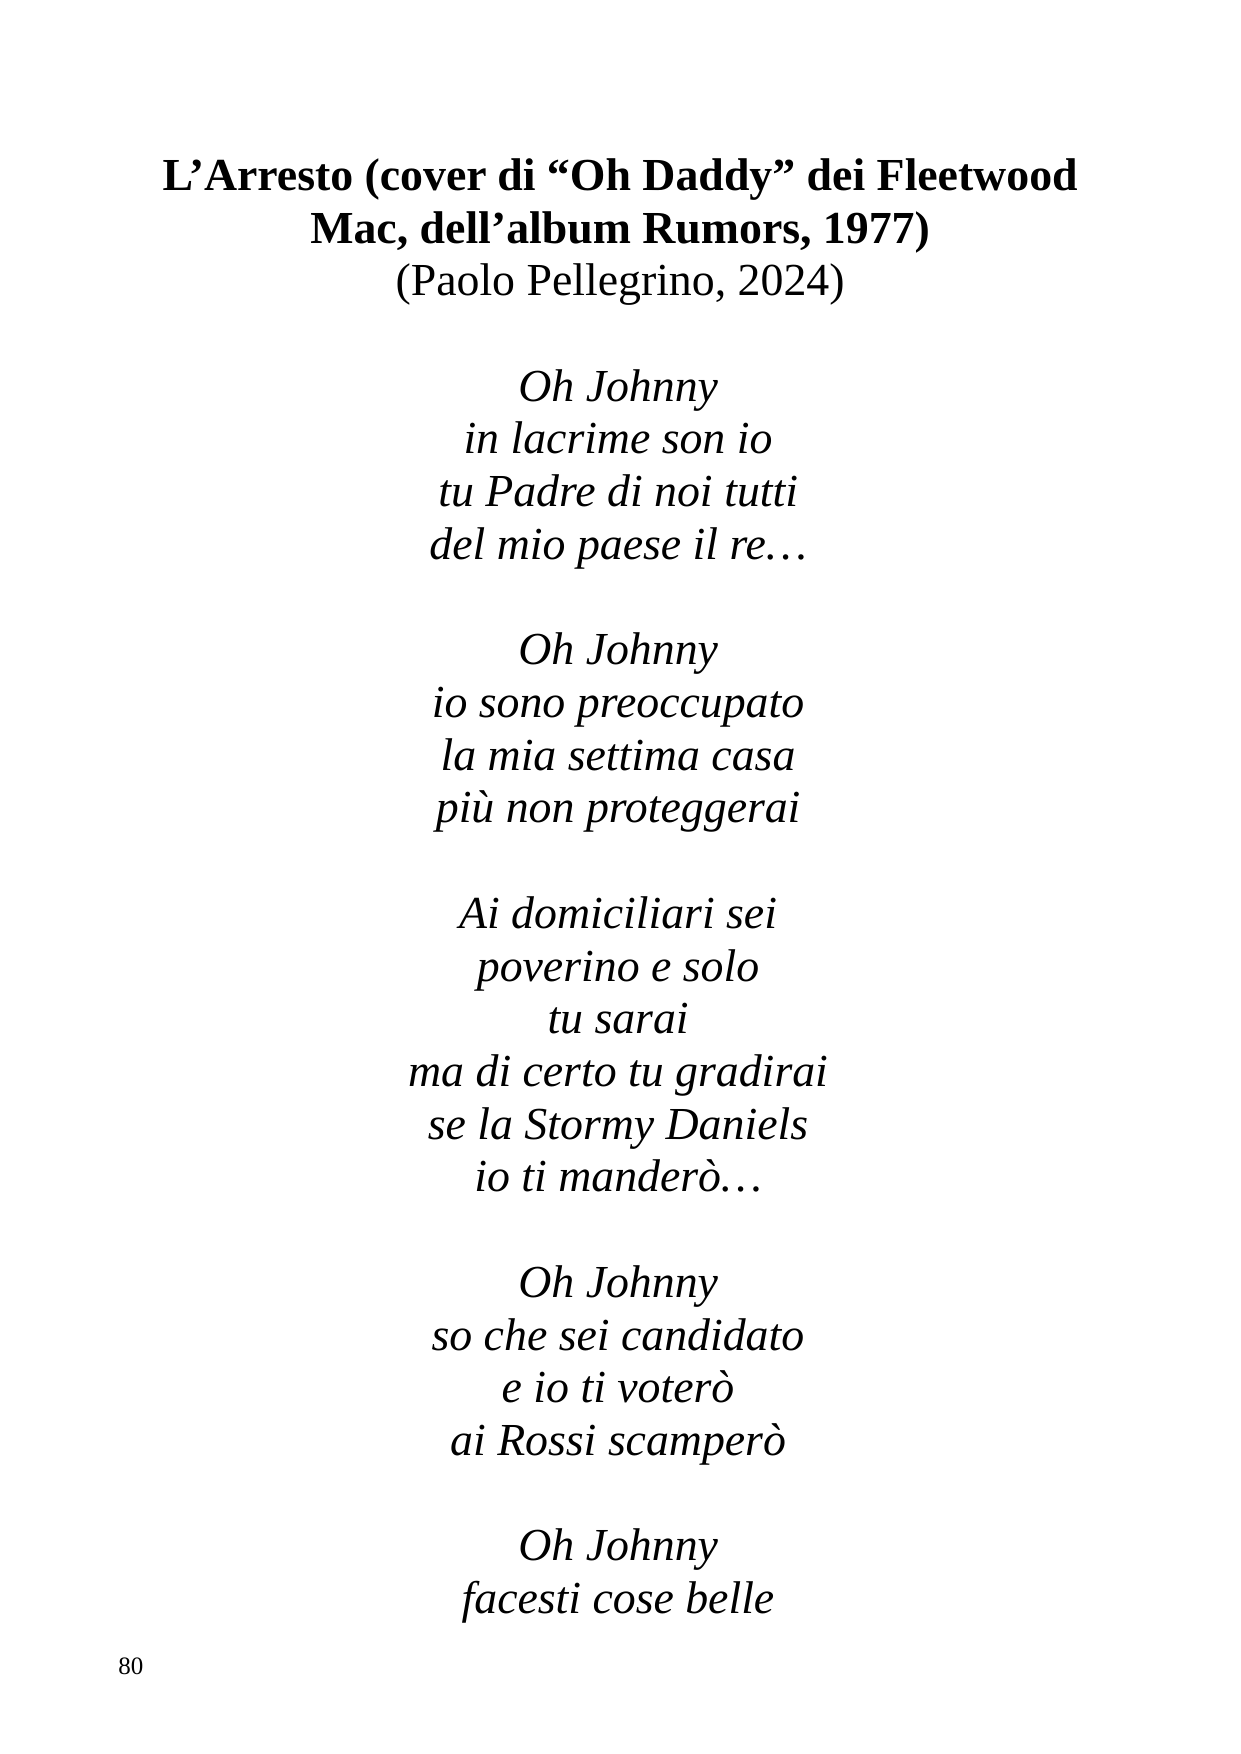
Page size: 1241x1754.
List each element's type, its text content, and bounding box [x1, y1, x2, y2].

text facesti cose belle [118, 1571, 1122, 1623]
text in lacrime son io [118, 411, 1122, 464]
text e io ti voterò [118, 1360, 1122, 1413]
text L’Arresto (cover di “Oh Daddy” dei Fleetwood Mac, dell’album Rumors, 1977) [118, 148, 1122, 253]
text Oh Johnny [118, 622, 1122, 675]
text Oh Johnny [118, 358, 1122, 411]
text poverino e solo [118, 938, 1122, 991]
text ai Rossi scamperò [118, 1413, 1122, 1465]
text so che sei candidato [118, 1307, 1122, 1360]
text io ti manderò… [118, 1149, 1122, 1202]
text io sono preoccupato [118, 675, 1122, 727]
text la mia settima casa [118, 727, 1122, 780]
text tu Padre di noi tutti [118, 464, 1122, 517]
text Oh Johnny [118, 1254, 1122, 1307]
text Ai domiciliari sei [118, 886, 1122, 938]
text Oh Johnny [118, 1518, 1122, 1571]
text del mio paese il re… [118, 517, 1122, 569]
text più non proteggerai [118, 780, 1122, 833]
text tu sarai [118, 991, 1122, 1044]
text se la Stormy Daniels [118, 1096, 1122, 1149]
text (Paolo Pellegrino, 2024) [118, 253, 1122, 306]
text ma di certo tu gradirai [118, 1044, 1122, 1096]
